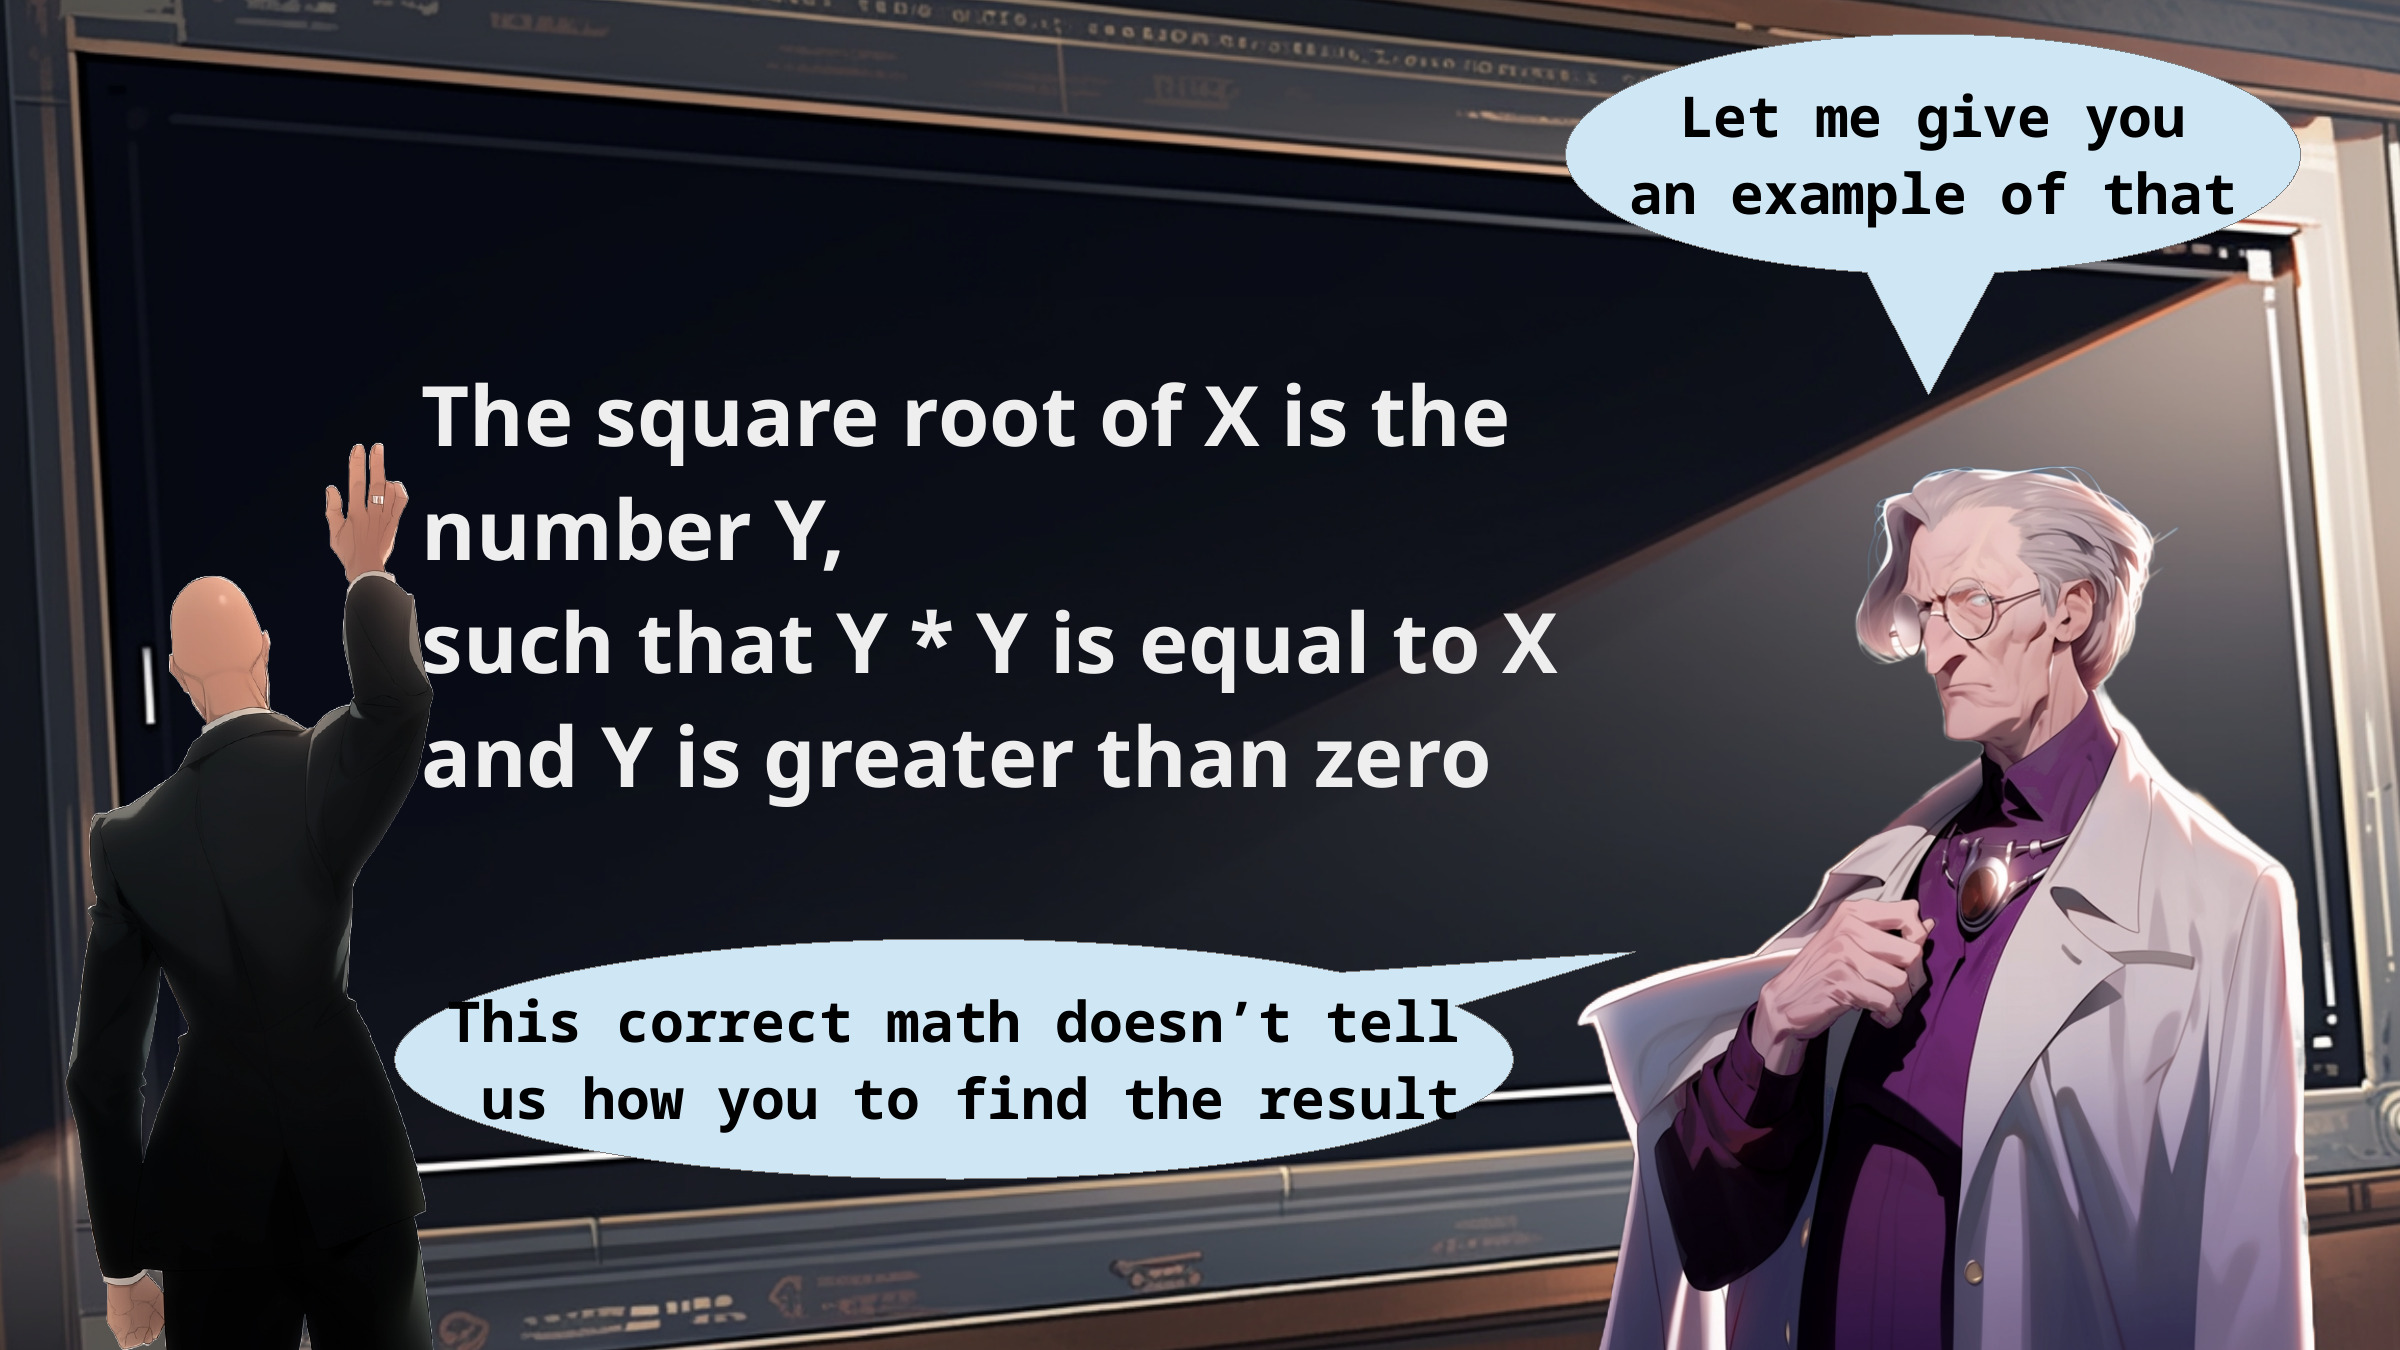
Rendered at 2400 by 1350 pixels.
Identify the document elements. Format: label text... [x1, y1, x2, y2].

text_box The square root of X is the number Y, such that Y * Y is equal to X and Y is greater than zero [407, 350, 1438, 972]
text_box This correct math doesn’t tell us how you to find the result [394, 939, 1636, 1180]
text_box Let me give you an example of that [1565, 34, 2301, 298]
picture [0, 0, 2400, 1350]
